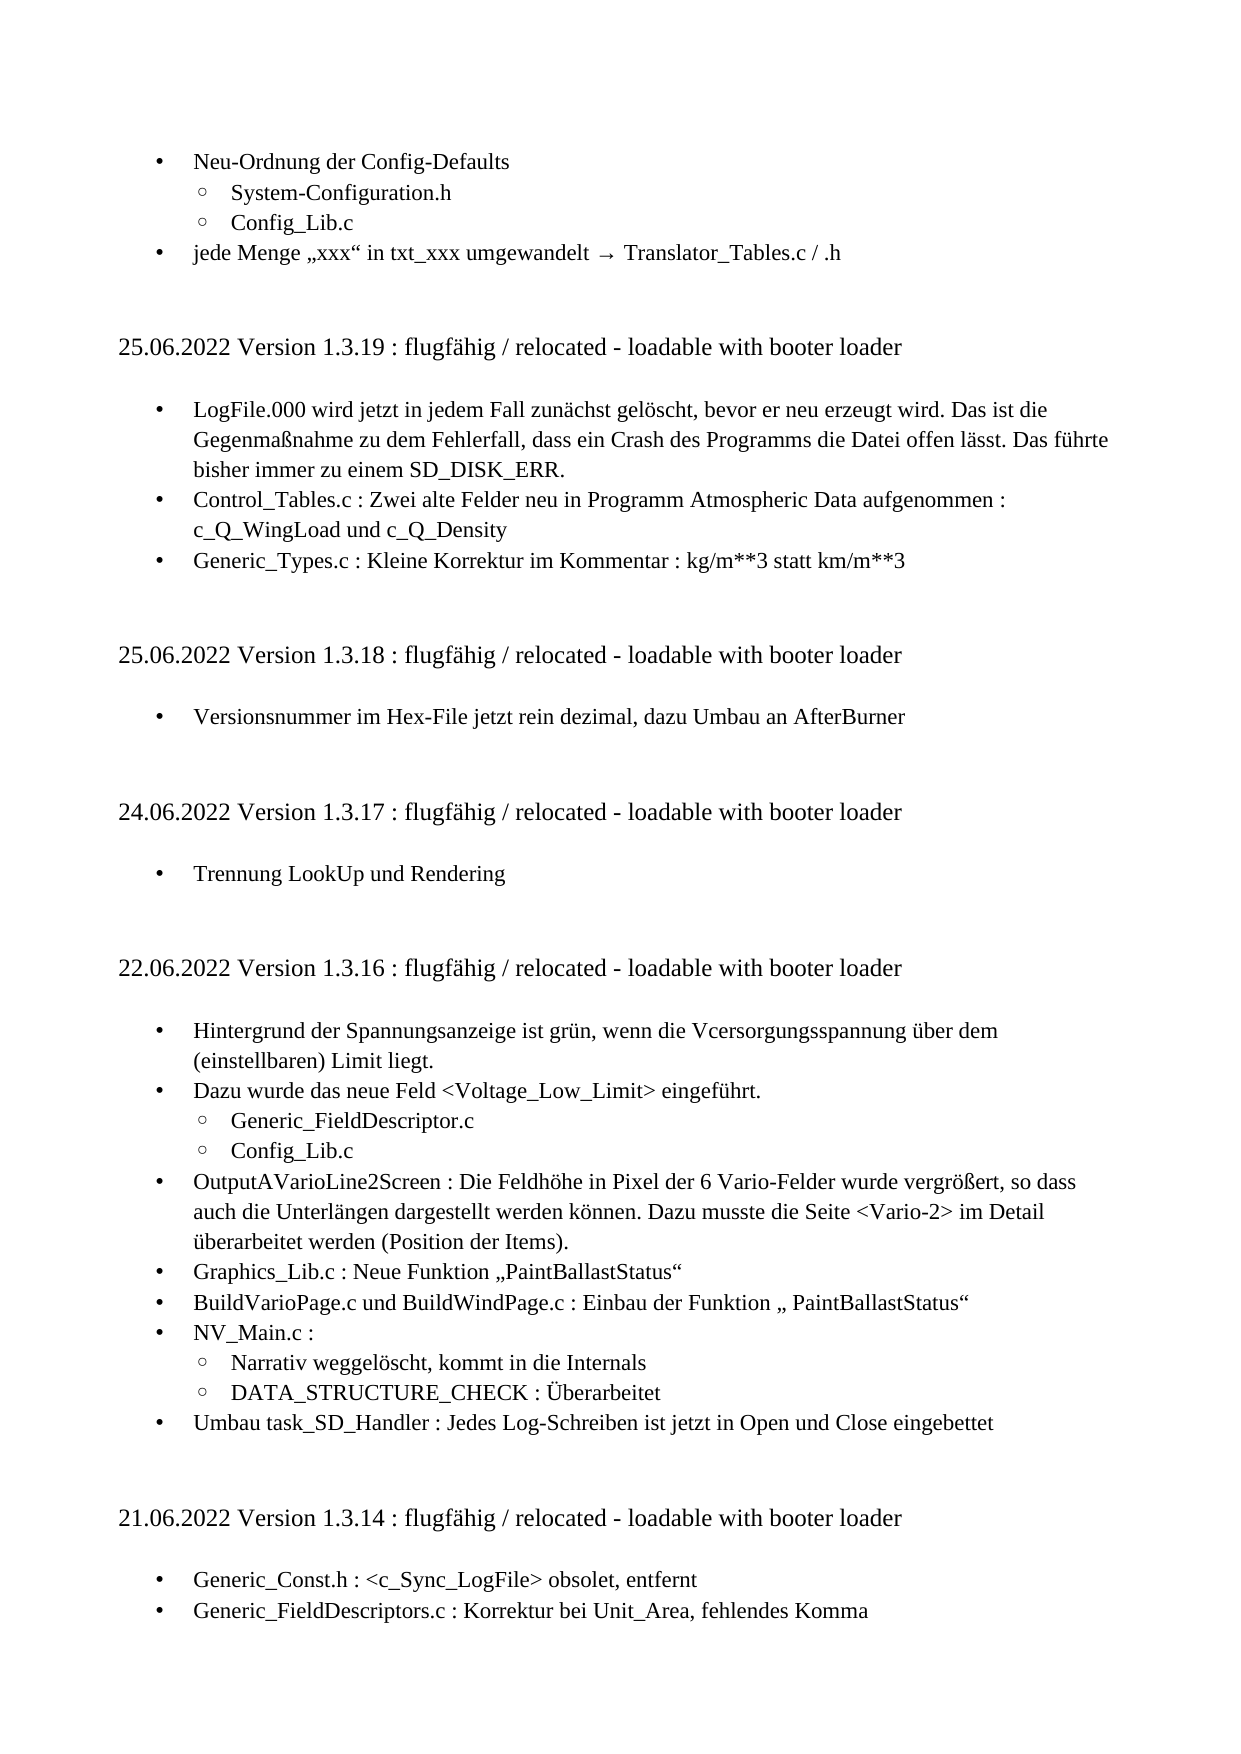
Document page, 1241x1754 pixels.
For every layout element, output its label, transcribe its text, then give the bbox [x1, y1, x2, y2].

list NV_Main.c : [156, 1319, 1122, 1345]
list jede Menge „xxx“ in txt_xxx umgewandelt → Translator_Tables.c / .h [156, 239, 1122, 265]
text 25.06.2022 Version 1.3.18 : flugfähig / relocated - loadable with booter loader [118, 640, 1122, 669]
text 21.06.2022 Version 1.3.14 : flugfähig / relocated - loadable with booter loader [118, 1503, 1122, 1532]
text 25.06.2022 Version 1.3.19 : flugfähig / relocated - loadable with booter loader [118, 332, 1122, 361]
list Generic_Types.c : Kleine Korrektur im Kommentar : kg/m**3 statt km/m**3 [156, 547, 1122, 573]
text 22.06.2022 Version 1.3.16 : flugfähig / relocated - loadable with booter loader [118, 953, 1122, 982]
list Graphics_Lib.c : Neue Funktion „PaintBallastStatus“ [156, 1258, 1122, 1285]
list Config_Lib.c [193, 1137, 1122, 1164]
list Trennung LookUp und Rendering [156, 860, 1122, 886]
list Umbau task_SD_Handler : Jedes Log-Schreiben ist jetzt in Open und Close eingebettet [156, 1409, 1122, 1469]
list Hintergrund der Spannungsanzeige ist grün, wenn die Vcersorgungsspannung über dem (einstellbaren) Limit liegt. [156, 1017, 1122, 1073]
list Dazu wurde das neue Feld <Voltage_Low_Limit> eingeführt. [156, 1077, 1122, 1103]
list LogFile.000 wird jetzt in jedem Fall zunächst gelöscht, bevor er neu erzeugt wird. Das ist die Gegenmaßnahme zu dem Fehlerfall, dass ein Crash des Programms die Datei offen lässt. Das führte bisher immer zu einem SD_DISK_ERR. [156, 396, 1122, 482]
list Control_Tables.c : Zwei alte Felder neu in Programm Atmospheric Data aufgenommen : c_Q_WingLoad und c_Q_Density [156, 486, 1122, 543]
list BuildVarioPage.c und BuildWindPage.c : Einbau der Funktion „ PaintBallastStatus“ [156, 1288, 1122, 1315]
list Neu-Ordnung der Config-Defaults [156, 148, 1122, 175]
list Generic_FieldDescriptors.c : Korrektur bei Unit_Area, fehlendes Komma [156, 1597, 1122, 1623]
list Generic_FieldDescriptor.c [193, 1107, 1122, 1134]
list Generic_Const.h : <c_Sync_LogFile> obsolet, entfernt [156, 1566, 1122, 1593]
text 24.06.2022 Version 1.3.17 : flugfähig / relocated - loadable with booter loader [118, 797, 1122, 826]
list OutputAVarioLine2Screen : Die Feldhöhe in Pixel der 6 Vario-Felder wurde vergrößert, so dass auch die Unterlängen dargestellt werden können. Dazu musste die Seite <Vario-2> im Detail überarbeitet werden (Position der Items). [156, 1168, 1122, 1254]
list Versionsnummer im Hex-File jetzt rein dezimal, dazu Umbau an AfterBurner [156, 703, 1122, 730]
list Config_Lib.c [193, 209, 1122, 235]
list DATA_STRUCTURE_CHECK : Überarbeitet [193, 1379, 1122, 1406]
list System-Configuration.h [193, 178, 1122, 205]
list Narrativ weggelöscht, kommt in die Internals [193, 1349, 1122, 1375]
